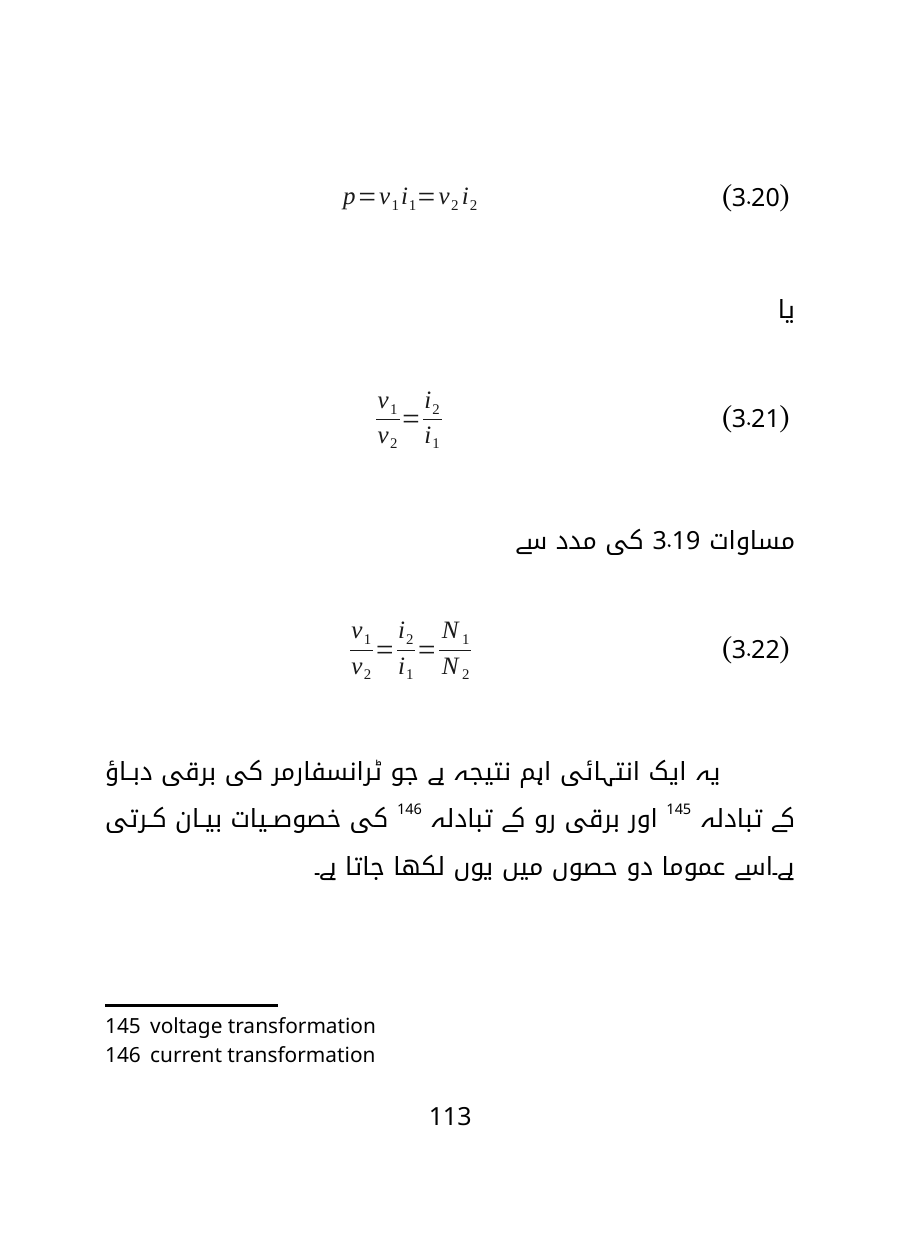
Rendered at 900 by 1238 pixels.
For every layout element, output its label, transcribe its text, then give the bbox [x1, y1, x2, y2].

table_header (3.22) [706, 611, 795, 702]
table_header (3.21) [703, 380, 795, 471]
text voltage transformation [105, 1012, 795, 1040]
table_header [105, 380, 703, 471]
text یہ ایک انتہائی اہم نتیجہ ہے جو ٹرانسفارمر کی برقی دباؤ کے تبادلہ اور برقی رو کے تبادلہ کی خصوصیات بیان کرتی ہے۔اسے عموما دو حصوں میں یوں لکھا جاتا ہے۔ [105, 748, 795, 890]
table_header (3.20) [703, 169, 795, 240]
table_header [105, 611, 706, 702]
text مساوات 3.19 کی مدد سے [105, 517, 795, 565]
text current transformation [105, 1040, 795, 1068]
text یا [105, 286, 795, 334]
table_header [105, 169, 703, 240]
